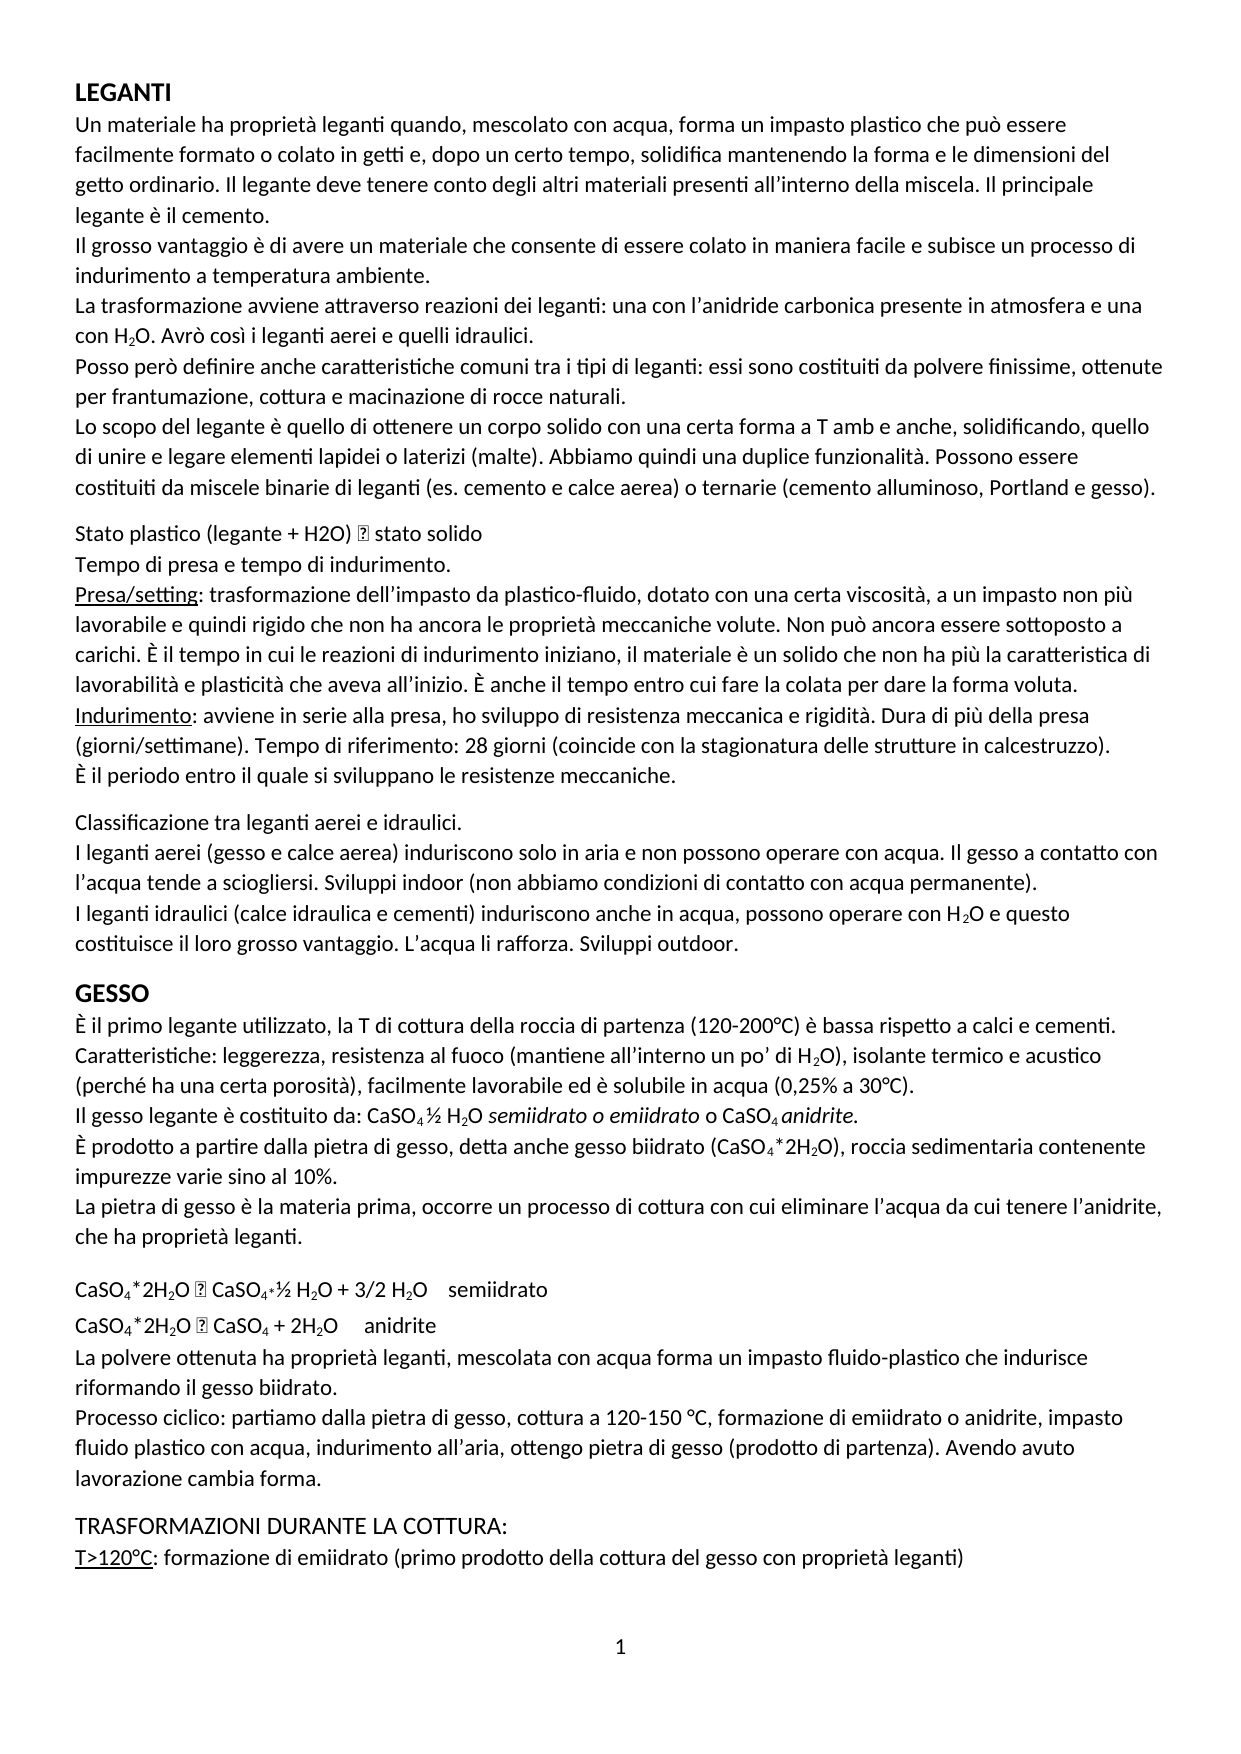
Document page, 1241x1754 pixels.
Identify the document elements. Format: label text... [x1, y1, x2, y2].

text GESSO È il primo legante utilizzato, la T di cottura della roccia di partenza (120-200°C) è bassa rispetto a calci e cementi. Caratteristiche: leggerezza, resistenza al fuoco (mantiene all’interno un po’ di H2O), isolante termico e acustico (perché ha una certa porosità), facilmente lavorabile ed è solubile in acqua (0,25% a 30°C). Il gesso legante è costituito da: CaSO4 ½ H2O semiidrato o emiidrato o CaSO4 anidrite. È prodotto a partire dalla pietra di gesso, detta anche gesso biidrato (CaSO4*2H2O), roccia sedimentaria contenente impurezze varie sino al 10%. La pietra di gesso è la materia prima, occorre un processo di cottura con cui eliminare l’acqua da cui tenere l’anidrite, che ha proprietà leganti. [75, 976, 1165, 1251]
text Stato plastico (legante + H2O)  stato solido Tempo di presa e tempo di indurimento. Presa/setting: trasformazione dell’impasto da plastico-fluido, dotato con una certa viscosità, a un impasto non più lavorabile e quindi rigido che non ha ancora le proprietà meccaniche volute. Non può ancora essere sottoposto a carichi. È il tempo in cui le reazioni di indurimento iniziano, il materiale è un solido che non ha più la caratteristica di lavorabilità e plasticità che aveva all’inizio. È anche il tempo entro cui fare la colata per dare la forma voluta. Indurimento: avviene in serie alla presa, ho sviluppo di resistenza meccanica e rigidità. Dura di più della presa (giorni/settimane). Tempo di riferimento: 28 giorni (coincide con la stagionatura delle strutture in calcestruzzo). È il periodo entro il quale si sviluppano le resistenze meccaniche. [75, 519, 1165, 789]
text LEGANTI Un materiale ha proprietà leganti quando, mescolato con acqua, forma un impasto plastico che può essere facilmente formato o colato in getti e, dopo un certo tempo, solidifica mantenendo la forma e le dimensioni del getto ordinario. Il legante deve tenere conto degli altri materiali presenti all’interno della miscela. Il principale legante è il cemento. Il grosso vantaggio è di avere un materiale che consente di essere colato in maniera facile e subisce un processo di indurimento a temperatura ambiente. La trasformazione avviene attraverso reazioni dei leganti: una con l’anidride carbonica presente in atmosfera e una con H2O. Avrò così i leganti aerei e quelli idraulici. Posso però definire anche caratteristiche comuni tra i tipi di leganti: essi sono costituiti da polvere finissime, ottenute per frantumazione, cottura e macinazione di rocce naturali. Lo scopo del legante è quello di ottenere un corpo solido con una certa forma a T amb e anche, solidificando, quello di unire e legare elementi lapidei o laterizi (malte). Abbiamo quindi una duplice funzionalità. Possono essere costituiti da miscele binarie di leganti (es. cemento e calce aerea) o ternarie (cemento alluminoso, Portland e gesso). [75, 75, 1165, 501]
text CaSO4*2H2O  CaSO4*½ H2O + 3/2 H2O semiidrato CaSO4*2H2O  CaSO4 + 2H2O anidrite La polvere ottenuta ha proprietà leganti, mescolata con acqua forma un impasto fluido-plastico che indurisce riformando il gesso biidrato. Processo ciclico: partiamo dalla pietra di gesso, cottura a 120-150 °C, formazione di emiidrato o anidrite, impasto fluido plastico con acqua, indurimento all’aria, ottengo pietra di gesso (prodotto di partenza). Avendo avuto lavorazione cambia forma. [75, 1269, 1165, 1492]
text TRASFORMAZIONI DURANTE LA COTTURA: T>120°C: formazione di emiidrato (primo prodotto della cottura del gesso con proprietà leganti) [75, 1511, 1165, 1571]
text Classificazione tra leganti aerei e idraulici. I leganti aerei (gesso e calce aerea) induriscono solo in aria e non possono operare con acqua. Il gesso a contatto con l’acqua tende a sciogliersi. Sviluppi indoor (non abbiamo condizioni di contatto con acqua permanente). I leganti idraulici (calce idraulica e cementi) induriscono anche in acqua, possono operare con H2O e questo costituisce il loro grosso vantaggio. L’acqua li rafforza. Sviluppi outdoor. [75, 808, 1165, 957]
